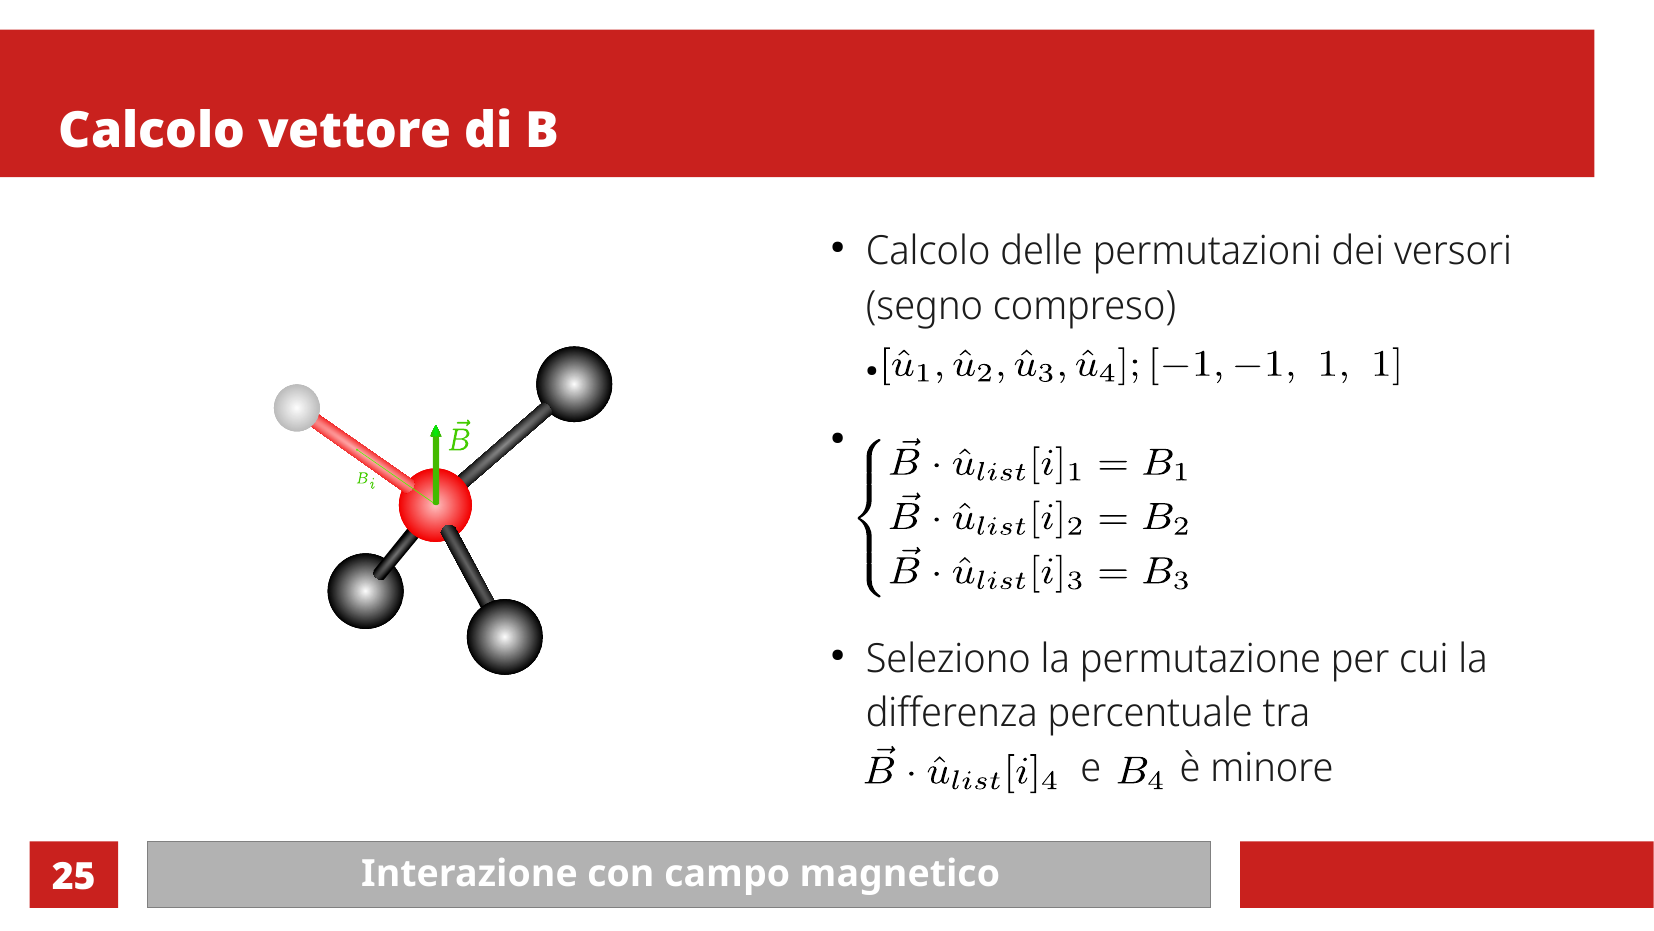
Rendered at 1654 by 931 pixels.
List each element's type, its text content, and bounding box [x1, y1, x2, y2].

list Calcolo delle permutazioni dei versori (segno compreso) Seleziono la permutazione per cui la differenza percentuale tra e è minore [830, 221, 1566, 337]
text_box Interazione con campo magnetico [155, 838, 1206, 905]
picture [138, 221, 1614, 931]
title Calcolo vettore di B [59, 44, 1595, 163]
